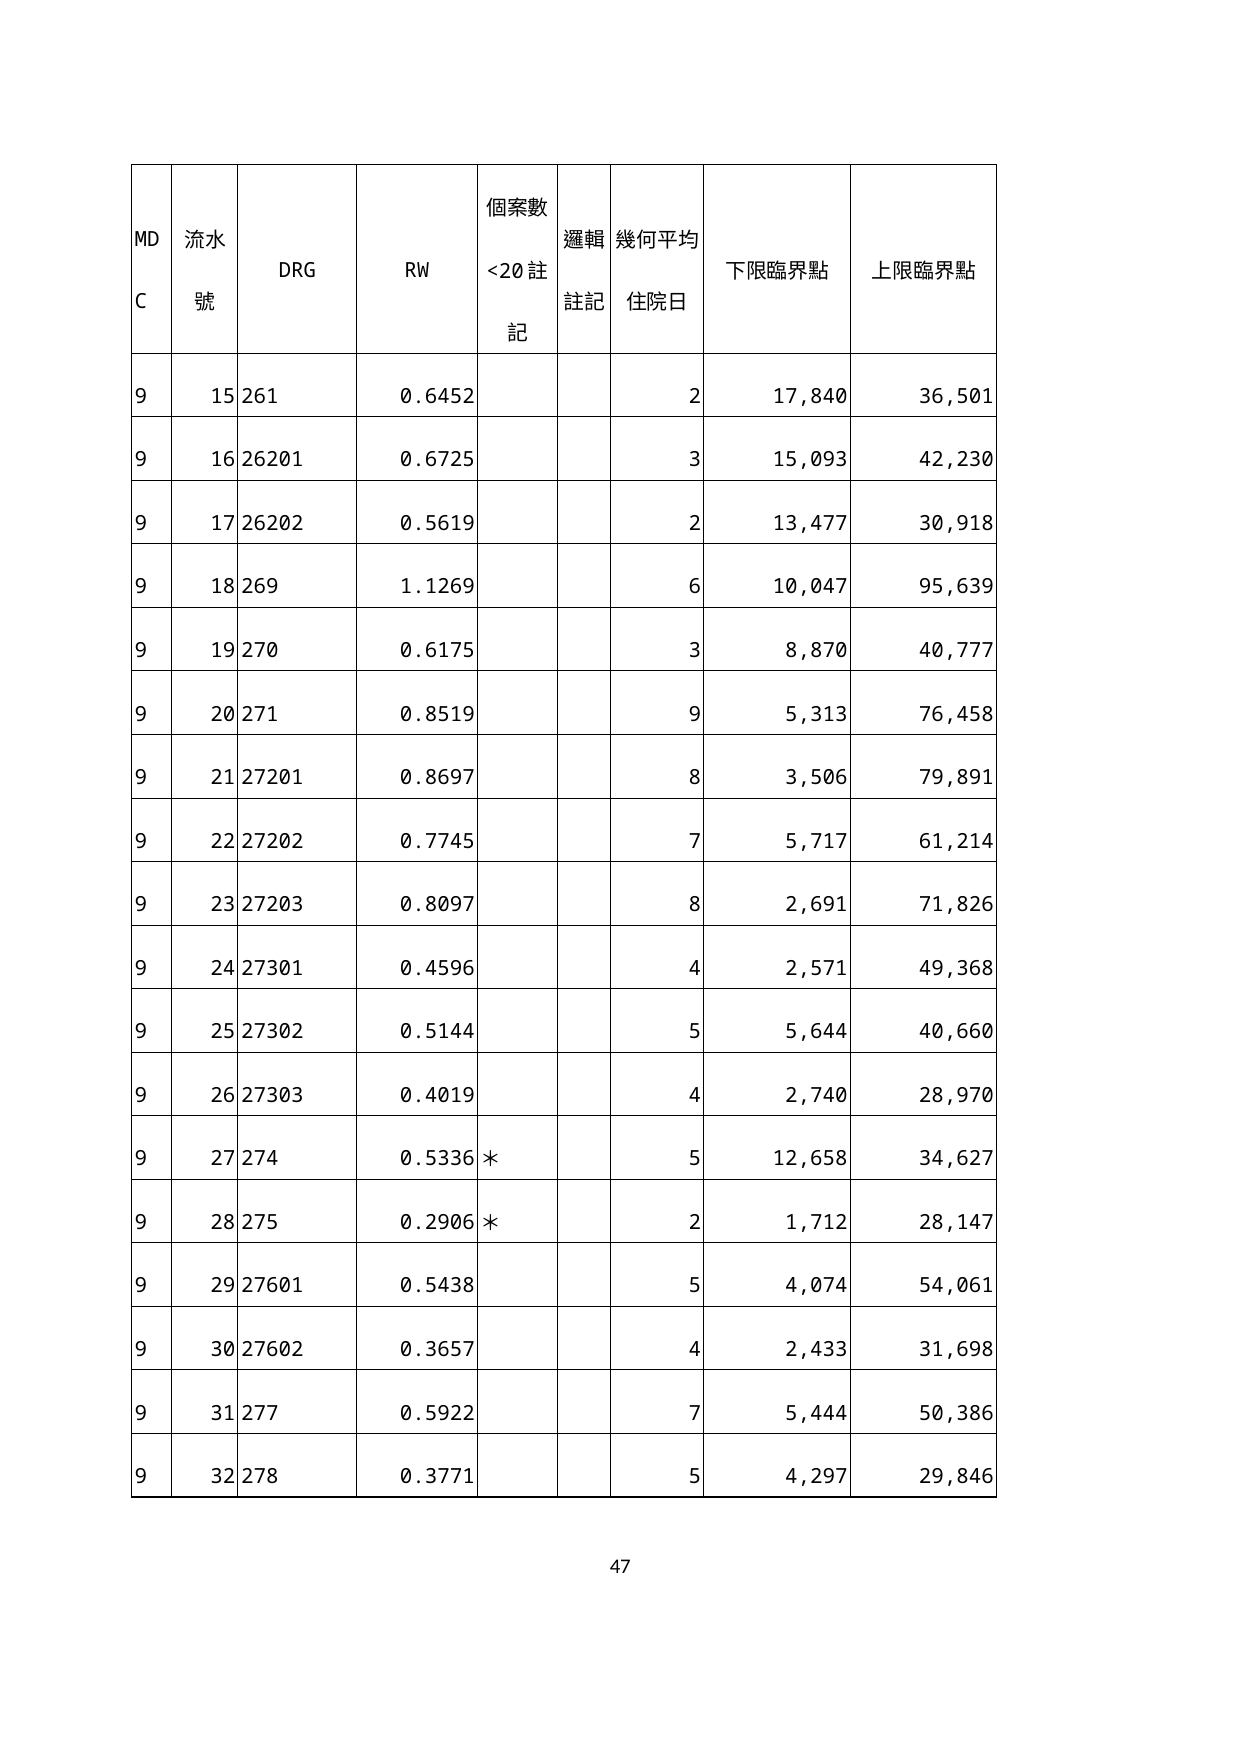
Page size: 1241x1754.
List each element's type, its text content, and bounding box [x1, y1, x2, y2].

table_cell 15,093 [704, 417, 850, 480]
table_cell 95,639 [851, 544, 996, 607]
table_header 下限臨界點 [704, 165, 850, 353]
table_cell 25 [172, 989, 237, 1052]
table_cell 28,970 [851, 1053, 996, 1115]
table_cell 61,214 [851, 799, 996, 861]
table_cell 17 [172, 481, 237, 543]
table_header MDC [132, 165, 171, 353]
table_cell [558, 354, 610, 416]
table_cell [558, 417, 610, 480]
table_cell 29 [172, 1243, 237, 1306]
table_cell 28,147 [851, 1180, 996, 1242]
table_cell 79,891 [851, 735, 996, 797]
table_cell 18 [172, 544, 237, 607]
table_cell 29,846 [851, 1434, 996, 1496]
table_cell [478, 735, 557, 797]
table_header 流水號 [172, 165, 237, 353]
table_cell 54,061 [851, 1243, 996, 1306]
table_cell [478, 354, 557, 416]
table_cell 30,918 [851, 481, 996, 543]
table_cell 17,840 [704, 354, 850, 416]
table_cell 20 [172, 671, 237, 734]
table_cell 0.6175 [357, 608, 477, 670]
table_cell 0.5144 [357, 989, 477, 1052]
table_cell 9 [611, 671, 703, 734]
table_cell 71,826 [851, 862, 996, 924]
table_cell 9 [132, 799, 171, 861]
table_cell 9 [132, 1116, 171, 1179]
table_cell 27201 [238, 735, 356, 797]
table_cell [478, 1307, 557, 1369]
table_cell 1.1269 [357, 544, 477, 607]
table_cell 40,777 [851, 608, 996, 670]
table_header 上限臨界點 [851, 165, 996, 353]
table_cell 9 [132, 354, 171, 416]
table_cell 31 [172, 1370, 237, 1433]
table_cell [478, 862, 557, 924]
table_cell 2,740 [704, 1053, 850, 1115]
table_cell 4,297 [704, 1434, 850, 1496]
table_cell 26201 [238, 417, 356, 480]
table_header 邏輯註記 [558, 165, 610, 353]
table_cell 269 [238, 544, 356, 607]
table_cell 0.5438 [357, 1243, 477, 1306]
table_cell [478, 1370, 557, 1433]
table_cell [478, 1434, 557, 1496]
table_cell 2 [611, 481, 703, 543]
table_cell 23 [172, 862, 237, 924]
table_cell 5,313 [704, 671, 850, 734]
table_cell 1,712 [704, 1180, 850, 1242]
table_cell 3 [611, 417, 703, 480]
table_cell 9 [132, 1180, 171, 1242]
table_cell 4,074 [704, 1243, 850, 1306]
table_cell [478, 1243, 557, 1306]
table_cell 22 [172, 799, 237, 861]
table_cell 5 [611, 1434, 703, 1496]
table_cell [558, 1053, 610, 1115]
table_cell 10,047 [704, 544, 850, 607]
table_cell 2,433 [704, 1307, 850, 1369]
table_cell [558, 735, 610, 797]
table_cell [558, 544, 610, 607]
table_cell 7 [611, 799, 703, 861]
table_cell [558, 1370, 610, 1433]
table_cell [478, 1053, 557, 1115]
table_header 個案數<20註記 [478, 165, 557, 353]
table_cell [558, 1434, 610, 1496]
table_cell 9 [132, 608, 171, 670]
table_cell 9 [132, 862, 171, 924]
table_cell 0.5619 [357, 481, 477, 543]
table_cell 0.2906 [357, 1180, 477, 1242]
table_cell 34,627 [851, 1116, 996, 1179]
table_cell [558, 799, 610, 861]
table_cell 31,698 [851, 1307, 996, 1369]
table_cell [478, 989, 557, 1052]
table_cell 9 [132, 1370, 171, 1433]
table_cell 271 [238, 671, 356, 734]
table_cell 40,660 [851, 989, 996, 1052]
table_cell 2 [611, 1180, 703, 1242]
table_cell [478, 481, 557, 543]
table_cell 0.5922 [357, 1370, 477, 1433]
table_cell 0.8519 [357, 671, 477, 734]
table_cell 8 [611, 862, 703, 924]
table_cell 0.8697 [357, 735, 477, 797]
table_cell 278 [238, 1434, 356, 1496]
table_cell 0.5336 [357, 1116, 477, 1179]
table_cell 0.7745 [357, 799, 477, 861]
table_cell 26 [172, 1053, 237, 1115]
table_cell 275 [238, 1180, 356, 1242]
table_cell [558, 481, 610, 543]
table_cell 5,644 [704, 989, 850, 1052]
table_cell 7 [611, 1370, 703, 1433]
table_cell [558, 1307, 610, 1369]
table_cell 3 [611, 608, 703, 670]
table_header RW [357, 165, 477, 353]
table_cell 27602 [238, 1307, 356, 1369]
table_cell 9 [132, 1307, 171, 1369]
table_cell 0.3771 [357, 1434, 477, 1496]
table_cell 42,230 [851, 417, 996, 480]
table_cell 0.3657 [357, 1307, 477, 1369]
table_cell 277 [238, 1370, 356, 1433]
table_cell 27302 [238, 989, 356, 1052]
table_cell [478, 608, 557, 670]
table_cell 32 [172, 1434, 237, 1496]
table_cell 9 [132, 1243, 171, 1306]
table_cell 9 [132, 926, 171, 988]
table_cell 0.6452 [357, 354, 477, 416]
table_cell ＊ [478, 1116, 557, 1179]
table_cell 27601 [238, 1243, 356, 1306]
table_cell 27301 [238, 926, 356, 988]
table_cell 4 [611, 1307, 703, 1369]
table_cell 26202 [238, 481, 356, 543]
table_cell [558, 608, 610, 670]
table_cell [478, 926, 557, 988]
table_cell [558, 671, 610, 734]
table_cell 49,368 [851, 926, 996, 988]
table_cell 50,386 [851, 1370, 996, 1433]
table_cell 2,571 [704, 926, 850, 988]
table_cell 15 [172, 354, 237, 416]
table_cell 270 [238, 608, 356, 670]
table_cell 19 [172, 608, 237, 670]
table_cell [558, 862, 610, 924]
table_cell 21 [172, 735, 237, 797]
table_cell [558, 1116, 610, 1179]
table_cell 9 [132, 417, 171, 480]
table_cell 2,691 [704, 862, 850, 924]
table_cell 0.8097 [357, 862, 477, 924]
table_cell 12,658 [704, 1116, 850, 1179]
table_cell 9 [132, 544, 171, 607]
table_cell 274 [238, 1116, 356, 1179]
table_cell 0.6725 [357, 417, 477, 480]
table_cell 0.4596 [357, 926, 477, 988]
table_cell 9 [132, 671, 171, 734]
table_cell 30 [172, 1307, 237, 1369]
table_cell 27 [172, 1116, 237, 1179]
table_cell 5 [611, 1243, 703, 1306]
table_cell 76,458 [851, 671, 996, 734]
table_cell 3,506 [704, 735, 850, 797]
table_cell [478, 544, 557, 607]
table_cell 5,717 [704, 799, 850, 861]
table_cell 9 [132, 1434, 171, 1496]
table_cell 27203 [238, 862, 356, 924]
table_cell ＊ [478, 1180, 557, 1242]
table_cell 6 [611, 544, 703, 607]
table_cell [478, 671, 557, 734]
table_cell 5 [611, 1116, 703, 1179]
table_cell [478, 417, 557, 480]
table_cell 28 [172, 1180, 237, 1242]
table_cell 4 [611, 1053, 703, 1115]
table_cell [558, 989, 610, 1052]
table_cell 24 [172, 926, 237, 988]
table_cell 36,501 [851, 354, 996, 416]
table_cell [558, 1243, 610, 1306]
table_cell 8,870 [704, 608, 850, 670]
table_cell 9 [132, 989, 171, 1052]
table_cell [558, 926, 610, 988]
table_cell 2 [611, 354, 703, 416]
table_cell [558, 1180, 610, 1242]
table_cell 8 [611, 735, 703, 797]
table_cell 27303 [238, 1053, 356, 1115]
table_cell 9 [132, 1053, 171, 1115]
table_cell 13,477 [704, 481, 850, 543]
table_header DRG [238, 165, 356, 353]
table_cell 27202 [238, 799, 356, 861]
table_cell 9 [132, 735, 171, 797]
table_cell 261 [238, 354, 356, 416]
table_cell 0.4019 [357, 1053, 477, 1115]
table_cell 5 [611, 989, 703, 1052]
table_cell 5,444 [704, 1370, 850, 1433]
table_cell 4 [611, 926, 703, 988]
table_cell 9 [132, 481, 171, 543]
table_cell [478, 799, 557, 861]
table_header 幾何平均住院日 [611, 165, 703, 353]
table_cell 16 [172, 417, 237, 480]
